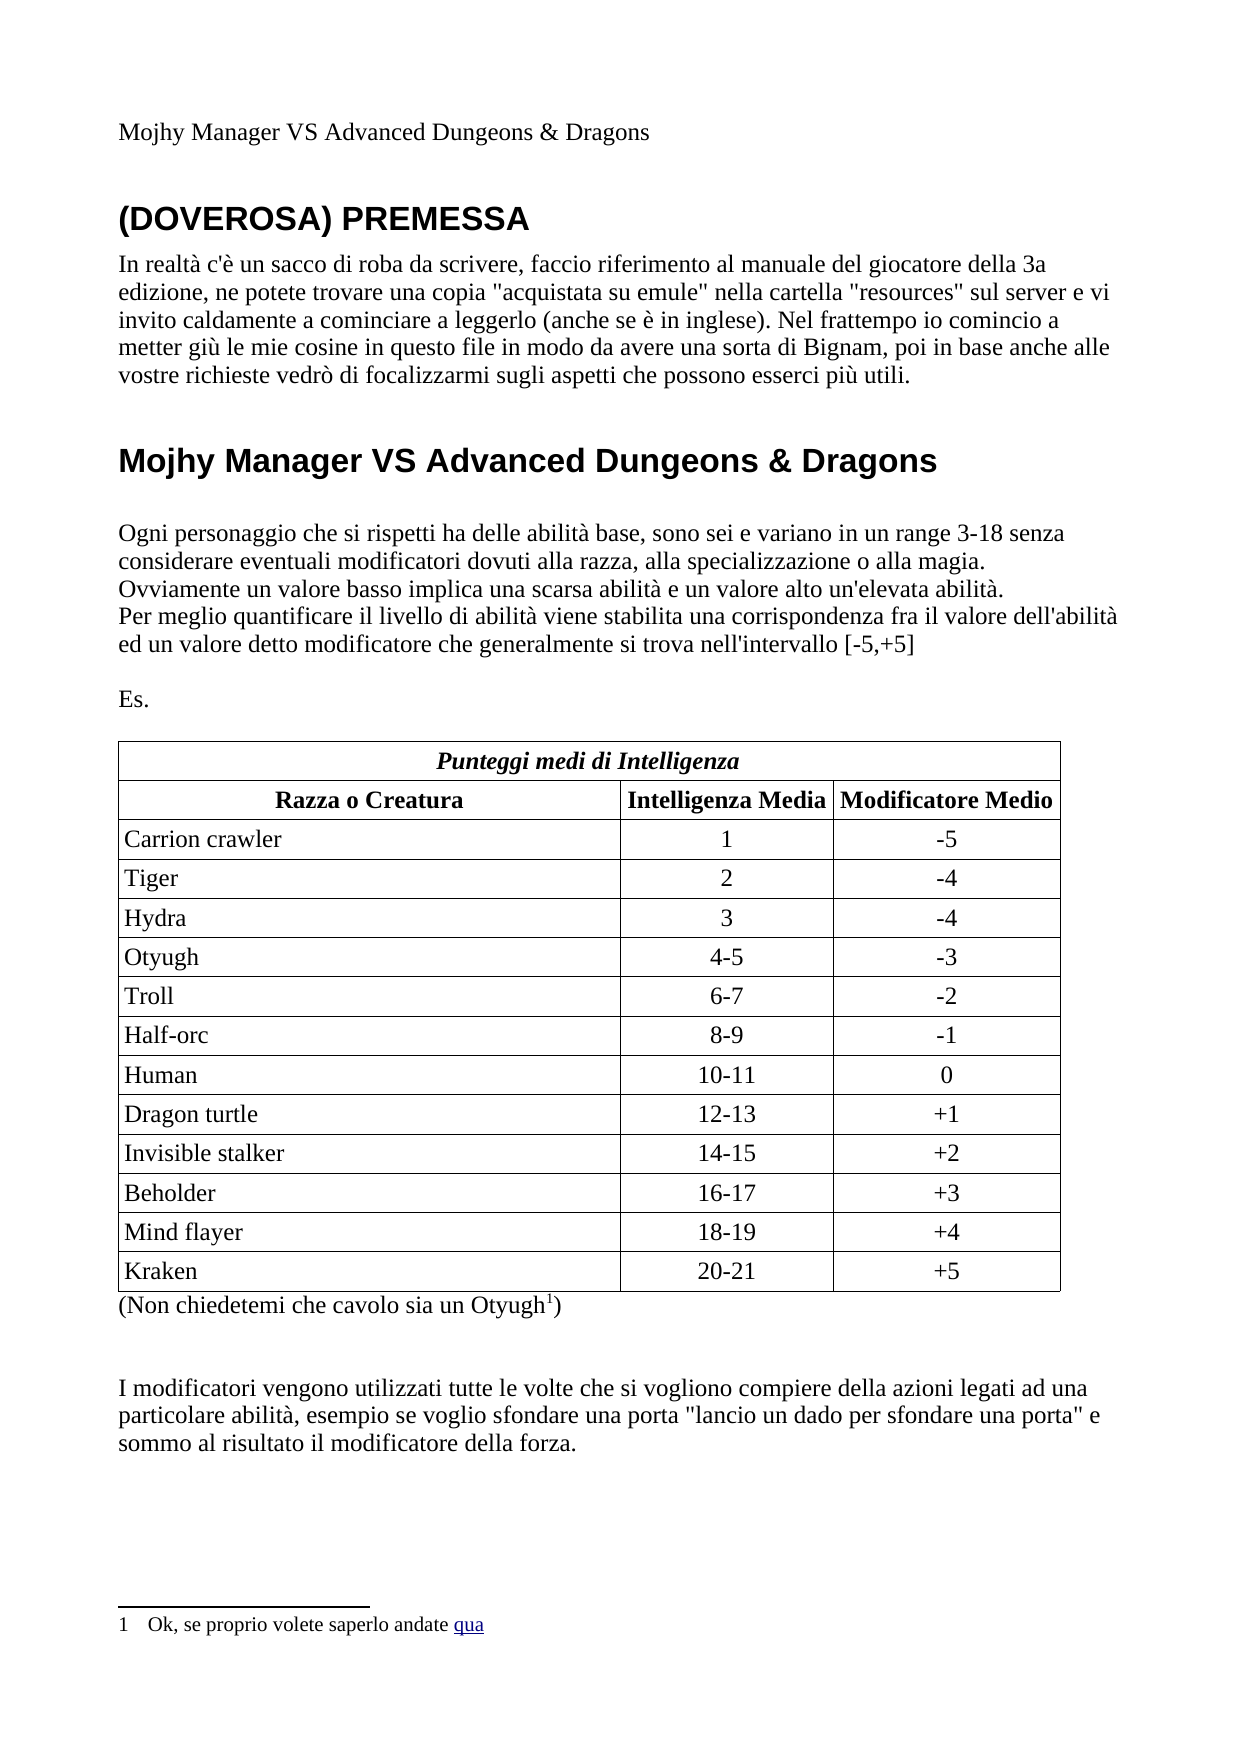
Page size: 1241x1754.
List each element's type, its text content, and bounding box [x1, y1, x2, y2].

table_cell 0 [834, 1056, 1060, 1094]
text I modificatori vengono utilizzati tutte le volte che si vogliono compiere della azioni legati ad una particolare abilità, esempio se voglio sfondare una porta "lancio un dado per sfondare una porta" e sommo al risultato il modificatore della forza. [118, 1374, 1122, 1457]
subtitle (DOVEROSA) PREMESSA [118, 200, 1122, 238]
table_cell +5 [834, 1252, 1060, 1291]
table_cell Beholder [119, 1174, 620, 1212]
table_cell Dragon turtle [119, 1095, 620, 1134]
table_cell 14-15 [621, 1135, 833, 1173]
table_cell Carrion crawler [119, 820, 620, 859]
table_cell 16-17 [621, 1174, 833, 1212]
table_cell Tiger [119, 860, 620, 898]
table_cell Otyugh [119, 938, 620, 976]
text Per meglio quantificare il livello di abilità viene stabilita una corrispondenza fra il valore dell'abilità ed un valore detto modificatore che generalmente si trova nell'intervallo [-5,+5] [118, 602, 1122, 658]
table_cell +2 [834, 1135, 1060, 1173]
table_header Punteggi medi di Intelligenza [119, 742, 1060, 780]
table_cell Razza o Creatura [119, 781, 620, 819]
table_cell -1 [834, 1017, 1060, 1055]
table_cell -5 [834, 820, 1060, 859]
table_cell +1 [834, 1095, 1060, 1134]
table_cell -3 [834, 938, 1060, 976]
table_cell -4 [834, 860, 1060, 898]
table_cell 3 [621, 899, 833, 937]
table_cell 4-5 [621, 938, 833, 976]
table_cell 6-7 [621, 977, 833, 1016]
table_cell 12-13 [621, 1095, 833, 1134]
table_cell 18-19 [621, 1213, 833, 1251]
text Es. [118, 686, 1122, 713]
table_cell Troll [119, 977, 620, 1016]
table_cell Hydra [119, 899, 620, 937]
text Ovviamente un valore basso implica una scarsa abilità e un valore alto un'elevata abilità. [118, 575, 1122, 602]
table_cell Modificatore Medio [834, 781, 1060, 819]
table_cell Intelligenza Media [621, 781, 833, 819]
table_cell Half-orc [119, 1017, 620, 1055]
table_cell 10-11 [621, 1056, 833, 1094]
table_cell 1 [621, 820, 833, 859]
table_cell +4 [834, 1213, 1060, 1251]
table_cell 8-9 [621, 1017, 833, 1055]
text (Non chiedetemi che cavolo sia un Otyugh) [118, 1291, 1122, 1318]
table_cell Mind flayer [119, 1213, 620, 1251]
table_cell Human [119, 1056, 620, 1094]
text In realtà c'è un sacco di roba da scrivere, faccio riferimento al manuale del giocatore della 3a edizione, ne potete trovare una copia "acquistata su emule" nella cartella "resources" sul server e vi invito caldamente a cominciare a leggerlo (anche se è in inglese). Nel frattempo io comincio a metter giù le mie cosine in questo file in modo da avere una sorta di Bignam, poi in base anche alle vostre richieste vedrò di focalizzarmi sugli aspetti che possono esserci più utili. [118, 250, 1122, 389]
text Ogni personaggio che si rispetti ha delle abilità base, sono sei e variano in un range 3-18 senza considerare eventuali modificatori dovuti alla razza, alla specializzazione o alla magia. [118, 519, 1122, 575]
table_cell -4 [834, 899, 1060, 937]
text Ok, se proprio volete saperlo andate qua [118, 1613, 1122, 1636]
subtitle Mojhy Manager VS Advanced Dungeons & Dragons [118, 442, 1122, 479]
table_cell 2 [621, 860, 833, 898]
table_cell Invisible stalker [119, 1135, 620, 1173]
table_cell +3 [834, 1174, 1060, 1212]
table_cell Kraken [119, 1252, 620, 1291]
table_cell -2 [834, 977, 1060, 1016]
table_cell 20-21 [621, 1252, 833, 1291]
